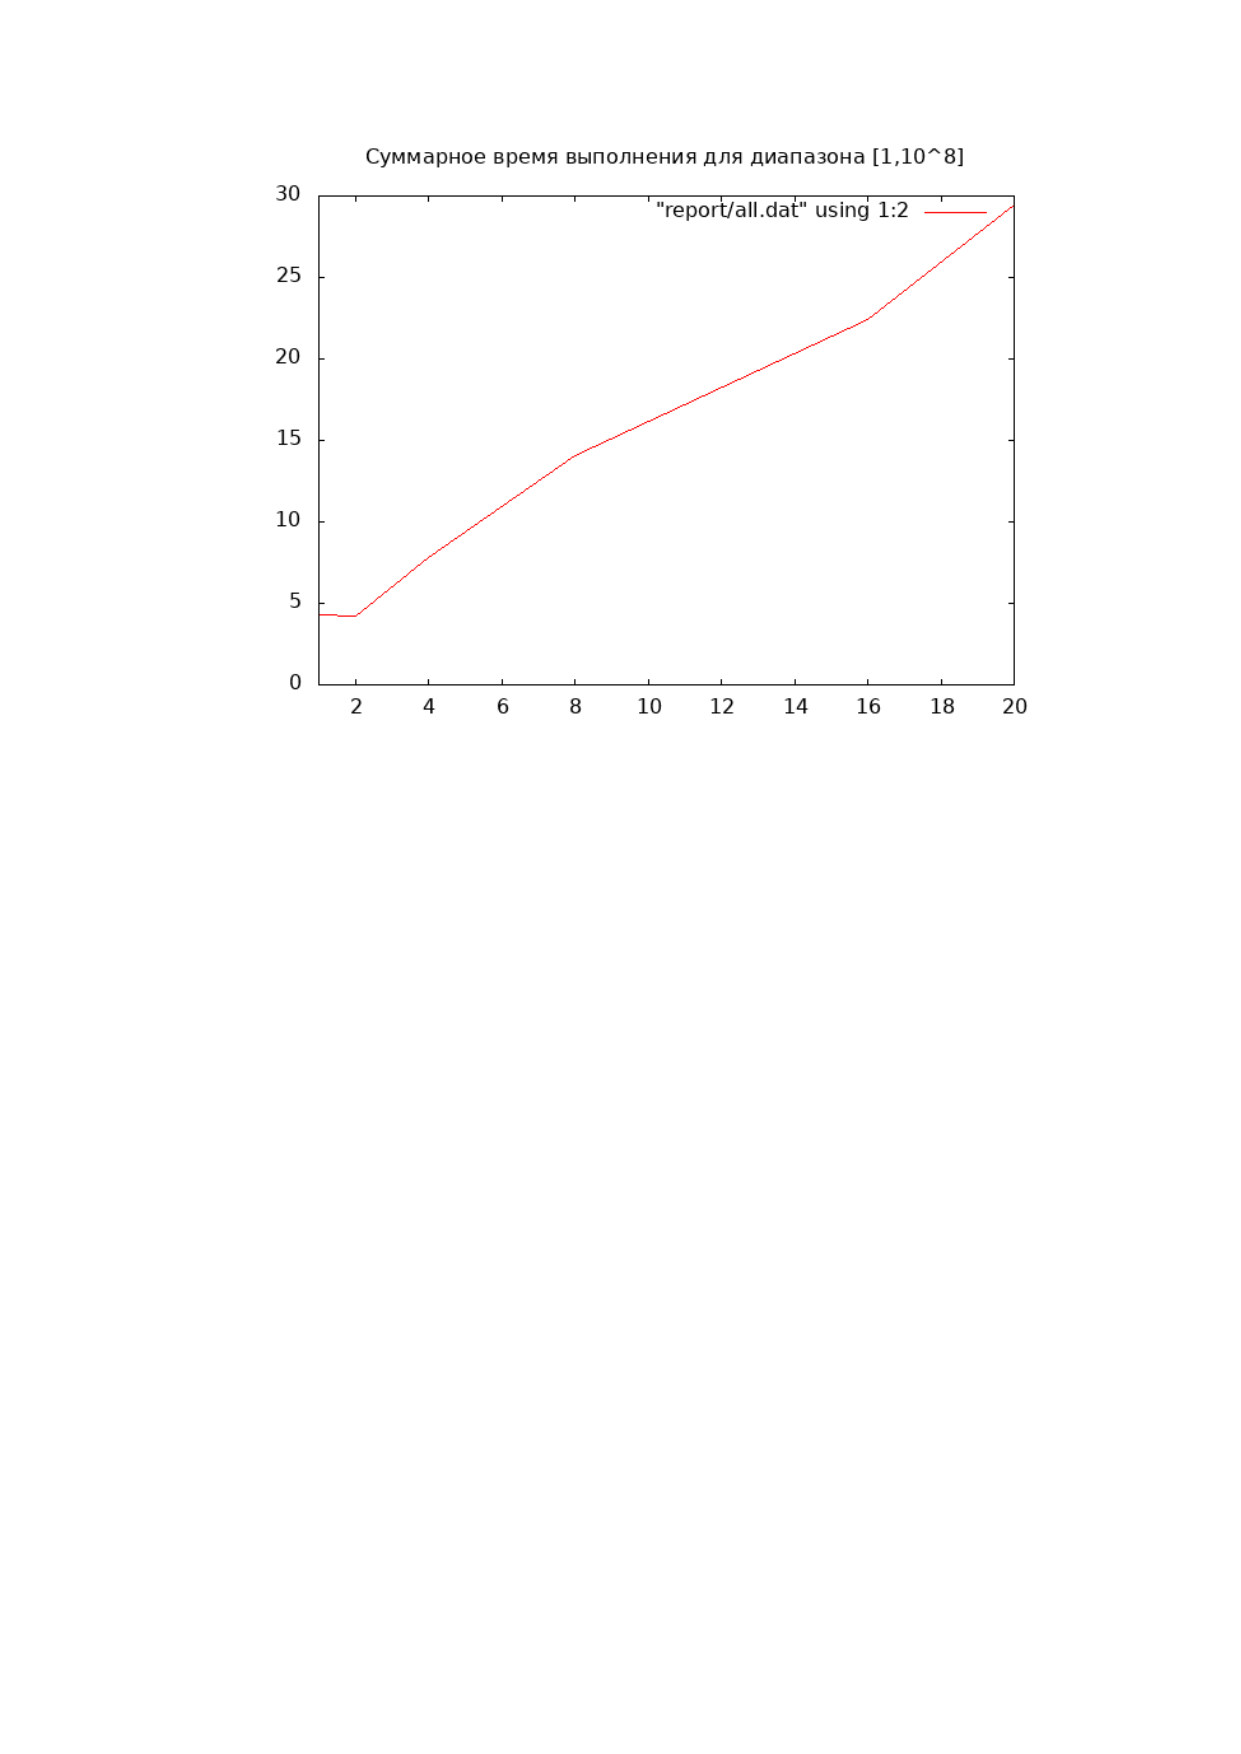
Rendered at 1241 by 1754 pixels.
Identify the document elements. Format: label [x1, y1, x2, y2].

picture [242, 123, 1057, 734]
